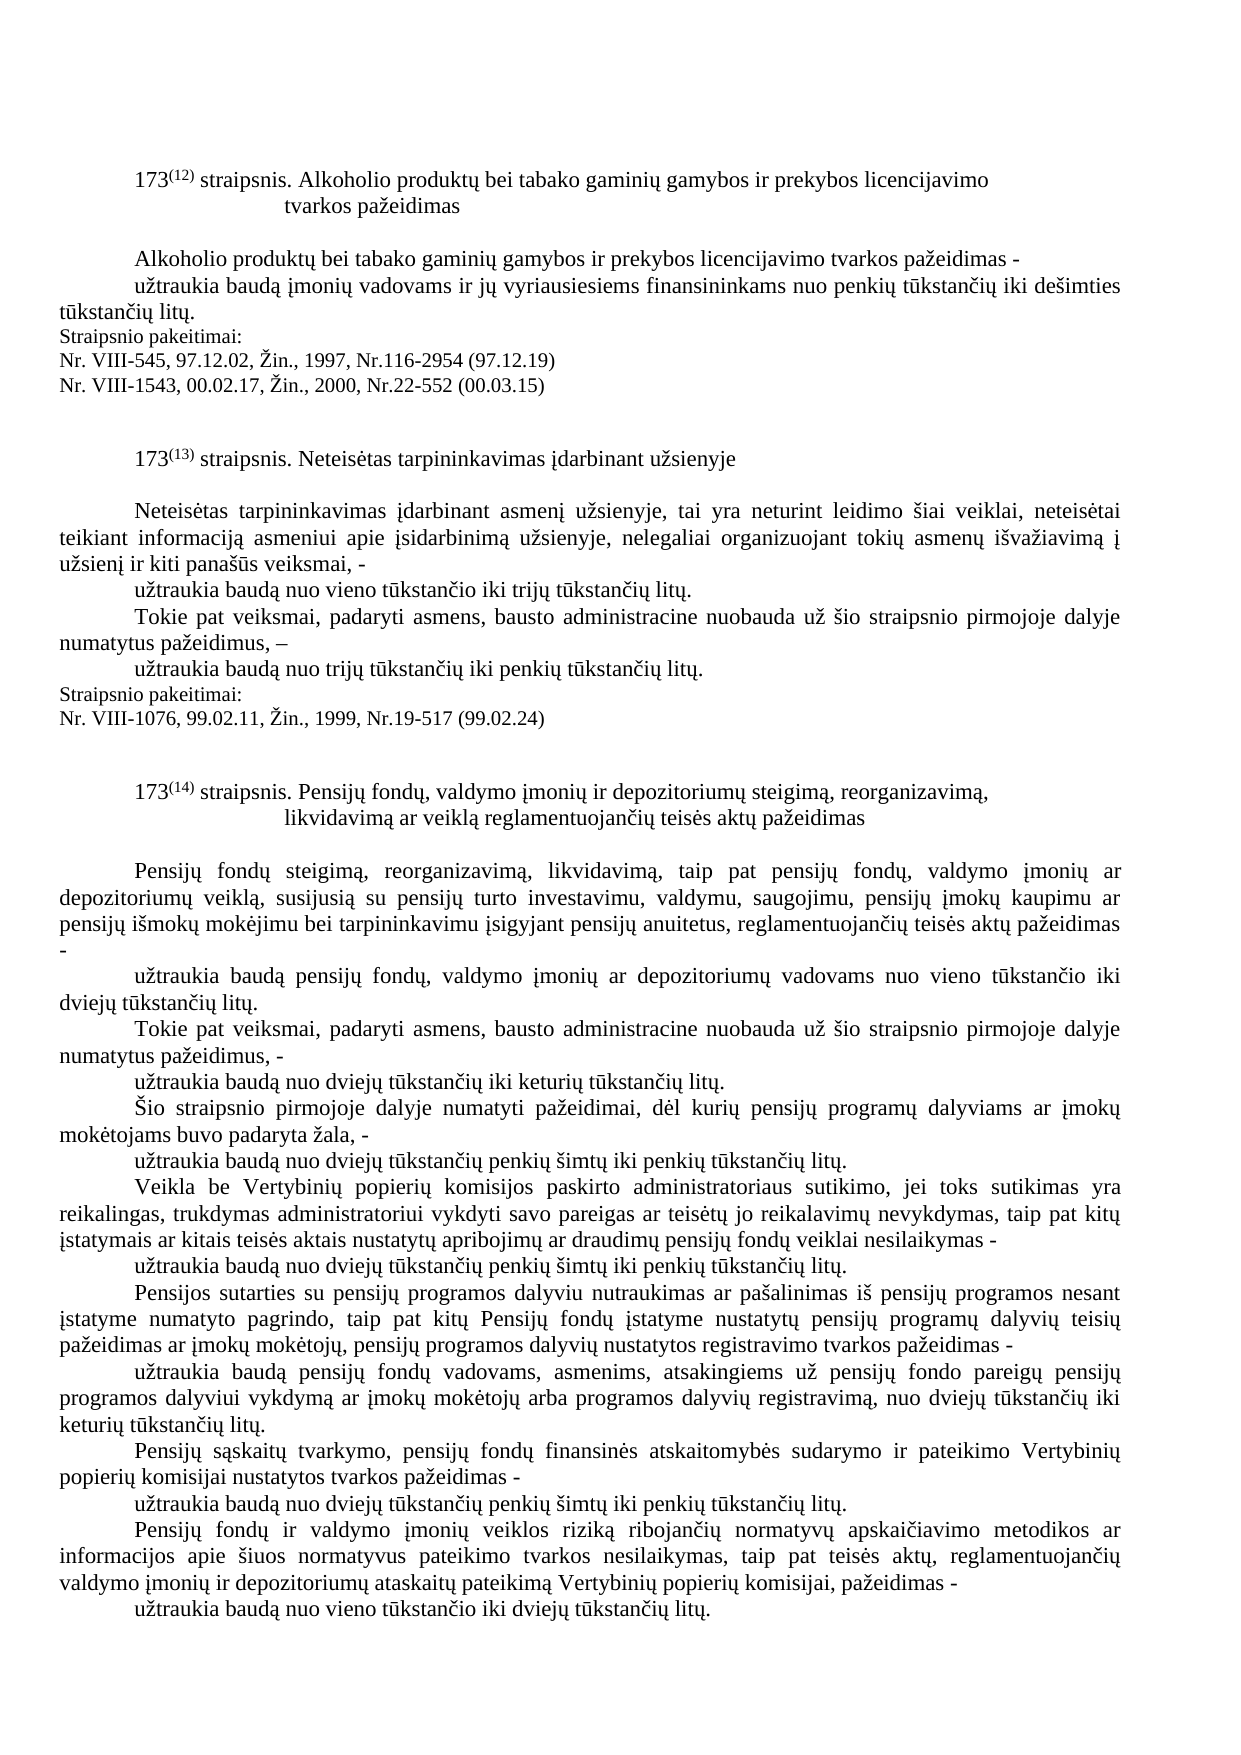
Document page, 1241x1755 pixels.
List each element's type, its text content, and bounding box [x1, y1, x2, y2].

text užtraukia baudą nuo trijų tūkstančių iki penkių tūkstančių litų. [59, 656, 1122, 682]
text užtraukia baudą nuo vieno tūkstančio iki trijų tūkstančių litų. [59, 576, 1122, 603]
text Alkoholio produktų bei tabako gaminių gamybos ir prekybos licencijavimo tvarkos pažeidimas - [59, 245, 1122, 272]
text Tokie pat veiksmai, padaryti asmens, bausto administracine nuobauda už šio straipsnio pirmojoje dalyje numatytus pažeidimus, - [59, 1015, 1122, 1068]
text Pensijos sutarties su pensijų programos dalyviu nutraukimas ar pašalinimas iš pensijų programos nesant įstatyme numatyto pagrindo, taip pat kitų Pensijų fondų įstatyme nustatytų pensijų programų dalyvių teisių pažeidimas ar įmokų mokėtojų, pensijų programos dalyvių nustatytos registravimo tvarkos pažeidimas - [59, 1279, 1122, 1358]
text užtraukia baudą nuo vieno tūkstančio iki dviejų tūkstančių litų. [59, 1595, 1122, 1621]
text Straipsnio pakeitimai: [59, 682, 1122, 706]
text užtraukia baudą nuo dviejų tūkstančių penkių šimtų iki penkių tūkstančių litų. [59, 1252, 1122, 1279]
text Šio straipsnio pirmojoje dalyje numatyti pažeidimai, dėl kurių pensijų programų dalyviams ar įmokų mokėtojams buvo padaryta žala, - [59, 1094, 1122, 1147]
text tvarkos pažeidimas [284, 193, 1122, 219]
text Straipsnio pakeitimai: [59, 324, 1122, 348]
text Pensijų fondų steigimą, reorganizavimą, likvidavimą, taip pat pensijų fondų, valdymo įmonių ar depozitoriumų veiklą, susijusią su pensijų turto investavimu, valdymu, saugojimu, pensijų įmokų kaupimu ar pensijų išmokų mokėjimu bei tarpininkavimu įsigyjant pensijų anuitetus, reglamentuojančių teisės aktų pažeidimas - [59, 857, 1122, 963]
text 173(14) straipsnis. Pensijų fondų, valdymo įmonių ir depozitoriumų steigimą, reorganizavimą, [134, 778, 1122, 804]
text Nr. VIII-1076, 99.02.11, Žin., 1999, Nr.19-517 (99.02.24) [59, 706, 1122, 730]
text Nr. VIII-545, 97.12.02, Žin., 1997, Nr.116-2954 (97.12.19) [59, 348, 1122, 372]
text Pensijų sąskaitų tvarkymo, pensijų fondų finansinės atskaitomybės sudarymo ir pateikimo Vertybinių popierių komisijai nustatytos tvarkos pažeidimas - [59, 1437, 1122, 1490]
text užtraukia baudą nuo dviejų tūkstančių penkių šimtų iki penkių tūkstančių litų. [59, 1490, 1122, 1516]
text Nr. VIII-1543, 00.02.17, Žin., 2000, Nr.22-552 (00.03.15) [59, 372, 1122, 397]
text užtraukia baudą pensijų fondų vadovams, asmenims, atsakingiems už pensijų fondo pareigų pensijų programos dalyviui vykdymą ar įmokų mokėtojų arba programos dalyvių registravimą, nuo dviejų tūkstančių iki keturių tūkstančių litų. [59, 1358, 1122, 1437]
text užtraukia baudą pensijų fondų, valdymo įmonių ar depozitoriumų vadovams nuo vieno tūkstančio iki dviejų tūkstančių litų. [59, 963, 1122, 1015]
text Neteisėtas tarpininkavimas įdarbinant asmenį užsienyje, tai yra neturint leidimo šiai veiklai, neteisėtai teikiant informaciją asmeniui apie įsidarbinimą užsienyje, nelegaliai organizuojant tokių asmenų išvažiavimą į užsienį ir kiti panašūs veiksmai, - [59, 497, 1122, 576]
text Tokie pat veiksmai, padaryti asmens, bausto administracine nuobauda už šio straipsnio pirmojoje dalyje numatytus pažeidimus, – [59, 603, 1122, 656]
text užtraukia baudą nuo dviejų tūkstančių iki keturių tūkstančių litų. [59, 1068, 1122, 1094]
text Pensijų fondų ir valdymo įmonių veiklos riziką ribojančių normatyvų apskaičiavimo metodikos ar informacijos apie šiuos normatyvus pateikimo tvarkos nesilaikymas, taip pat teisės aktų, reglamentuojančių valdymo įmonių ir depozitoriumų ataskaitų pateikimą Vertybinių popierių komisijai, pažeidimas - [59, 1516, 1122, 1595]
text 173(12) straipsnis. Alkoholio produktų bei tabako gaminių gamybos ir prekybos licencijavimo [134, 166, 1122, 193]
text likvidavimą ar veiklą reglamentuojančių teisės aktų pažeidimas [284, 804, 1122, 831]
text užtraukia baudą įmonių vadovams ir jų vyriausiesiems finansininkams nuo penkių tūkstančių iki dešimties tūkstančių litų. [59, 272, 1122, 324]
text Veikla be Vertybinių popierių komisijos paskirto administratoriaus sutikimo, jei toks sutikimas yra reikalingas, trukdymas administratoriui vykdyti savo pareigas ar teisėtų jo reikalavimų nevykdymas, taip pat kitų įstatymais ar kitais teisės aktais nustatytų apribojimų ar draudimų pensijų fondų veiklai nesilaikymas - [59, 1173, 1122, 1252]
text 173(13) straipsnis. Neteisėtas tarpininkavimas įdarbinant užsienyje [59, 445, 1122, 471]
text užtraukia baudą nuo dviejų tūkstančių penkių šimtų iki penkių tūkstančių litų. [59, 1147, 1122, 1173]
